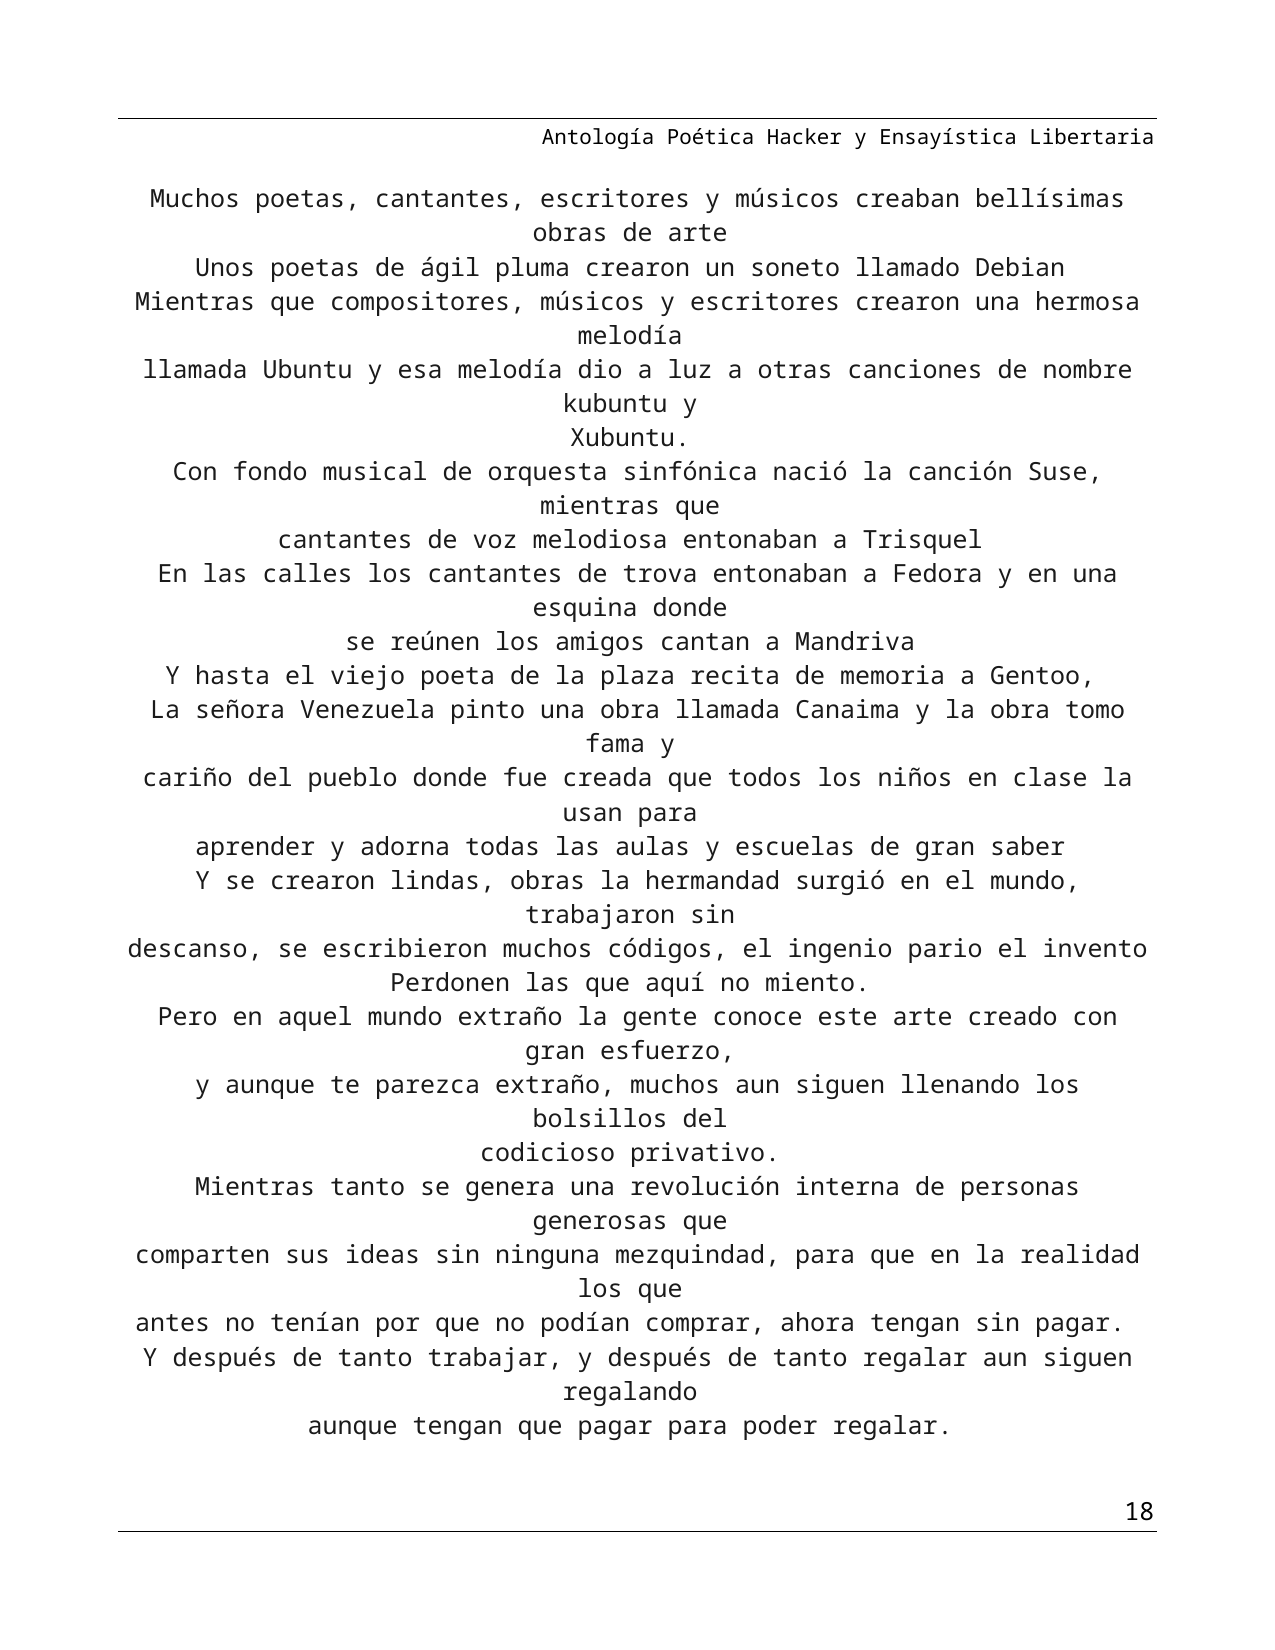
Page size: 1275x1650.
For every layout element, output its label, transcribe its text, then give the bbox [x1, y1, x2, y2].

text La señora Venezuela pinto una obra llamada Canaima y la obra tomo fama y [121, 692, 1154, 760]
text Muchos poetas, cantantes, escritores y músicos creaban bellísimas obras de arte [121, 181, 1154, 249]
text Pero en aquel mundo extraño la gente conoce este arte creado con gran esfuerzo, [121, 998, 1154, 1067]
text Y se crearon lindas, obras la hermandad surgió en el mundo, trabajaron sin [121, 862, 1154, 930]
text comparten sus ideas sin ninguna mezquindad, para que en la realidad los que [121, 1237, 1154, 1305]
text codicioso privativo. [121, 1135, 1154, 1169]
text Y hasta el viejo poeta de la plaza recita de memoria a Gentoo, [121, 658, 1154, 692]
text aprender y adorna todas las aulas y escuelas de gran saber [121, 828, 1154, 862]
text aunque tengan que pagar para poder regalar. [121, 1407, 1154, 1441]
text Y después de tanto trabajar, y después de tanto regalar aun siguen regalando [121, 1339, 1154, 1407]
text Xubuntu. [121, 419, 1154, 453]
text llamada Ubuntu y esa melodía dio a luz a otras canciones de nombre kubuntu y [121, 351, 1154, 419]
text Con fondo musical de orquesta sinfónica nació la canción Suse, mientras que [121, 453, 1154, 522]
text cariño del pueblo donde fue creada que todos los niños en clase la usan para [121, 760, 1154, 828]
text Unos poetas de ágil pluma crearon un soneto llamado Debian [121, 249, 1154, 283]
text se reúnen los amigos cantan a Mandriva [121, 624, 1154, 658]
text antes no tenían por que no podían comprar, ahora tengan sin pagar. [121, 1305, 1154, 1339]
text En las calles los cantantes de trova entonaban a Fedora y en una esquina donde [121, 556, 1154, 624]
text Perdonen las que aquí no miento. [121, 964, 1154, 998]
text descanso, se escribieron muchos códigos, el ingenio pario el invento [121, 930, 1154, 964]
text y aunque te parezca extraño, muchos aun siguen llenando los bolsillos del [121, 1067, 1154, 1135]
text Mientras que compositores, músicos y escritores crearon una hermosa melodía [121, 283, 1154, 351]
text cantantes de voz melodiosa entonaban a Trisquel [121, 522, 1154, 556]
text Mientras tanto se genera una revolución interna de personas generosas que [121, 1169, 1154, 1237]
